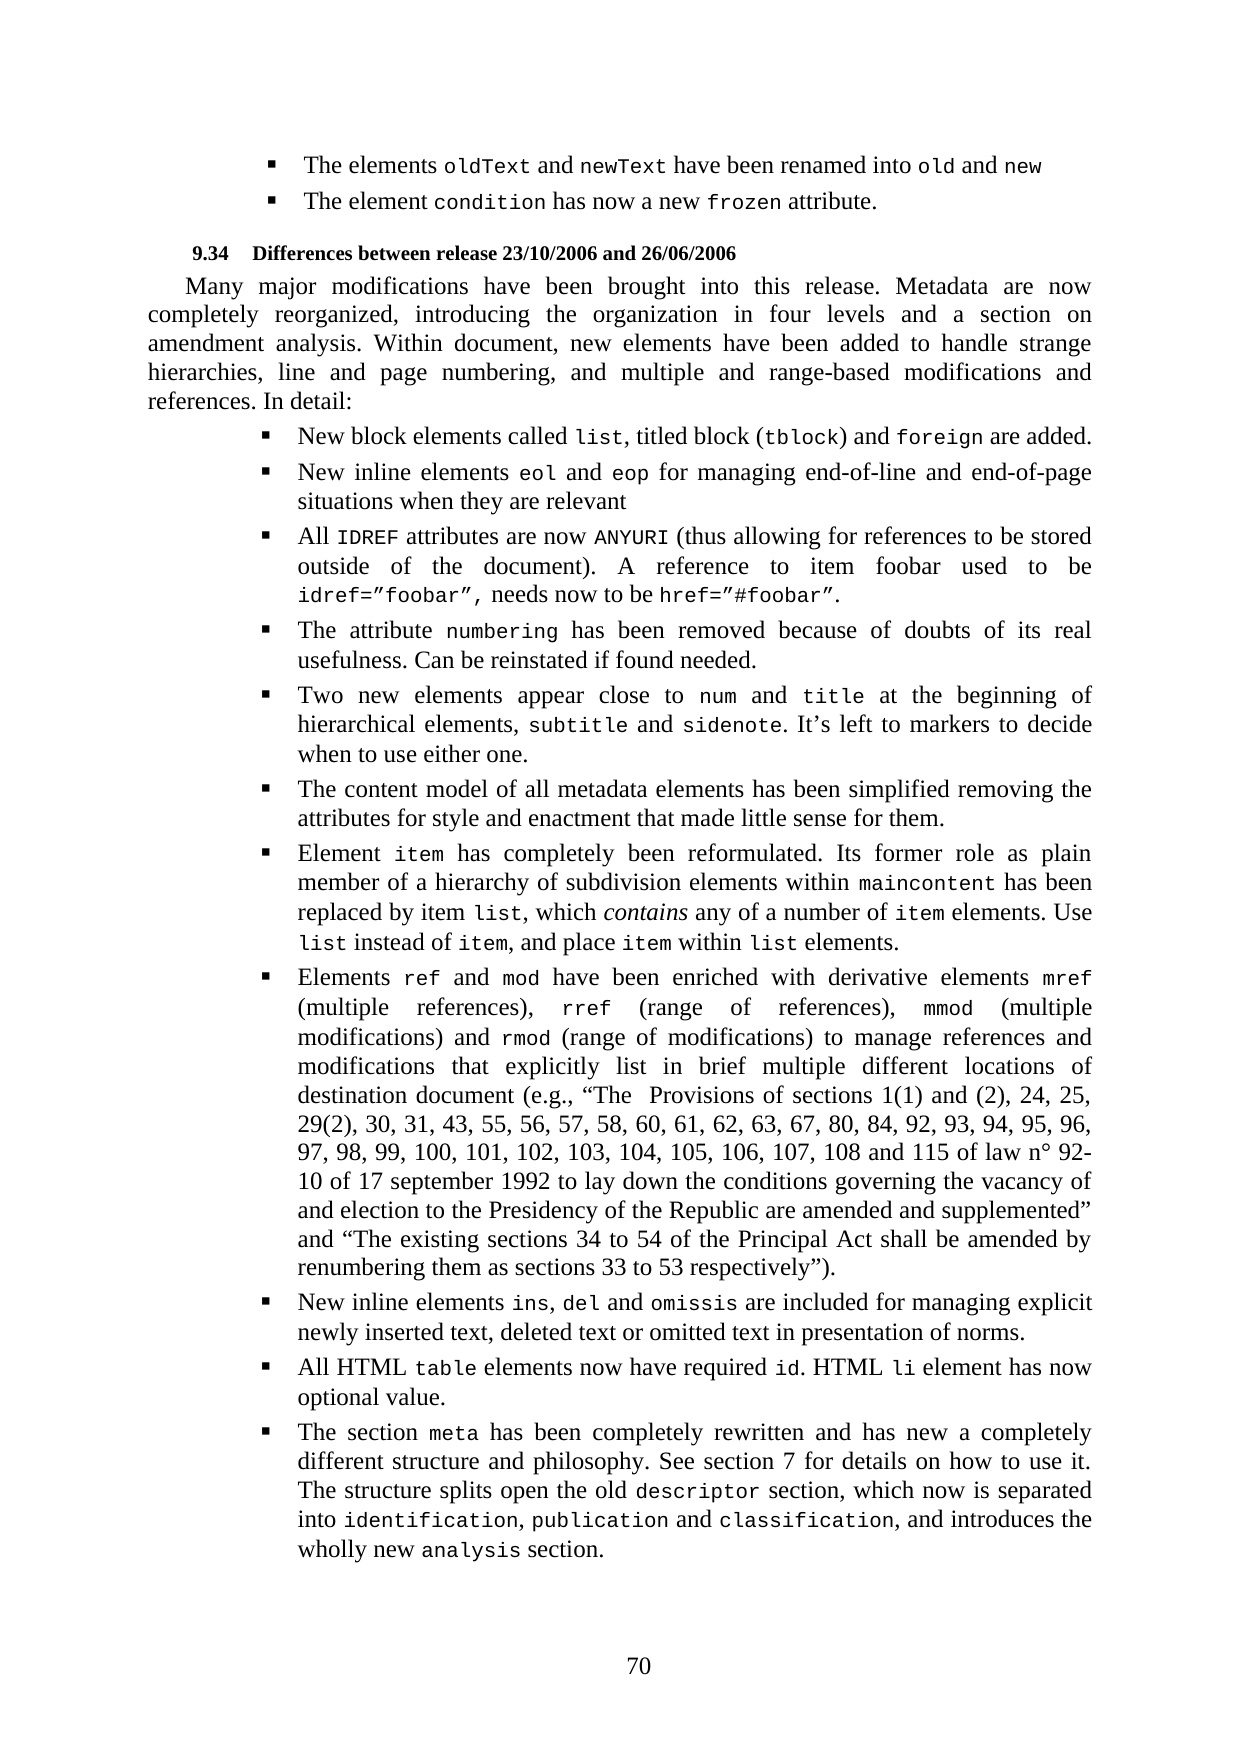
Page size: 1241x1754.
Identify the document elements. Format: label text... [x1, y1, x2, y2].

list New block elements called list, titled block (tblock) and foreign are added. [260, 421, 1092, 450]
list Elements ref and mod have been enriched with derivative elements mref (multiple references), rref (range of references), mmod (multiple modifications) and rmod (range of modifications) to manage references and modifications that explicitly list in brief multiple different locations of destination document (e.g., “The Provisions of sections 1(1) and (2), 24, 25, 29(2), 30, 31, 43, 55, 56, 57, 58, 60, 61, 62, 63, 67, 80, 84, 92, 93, 94, 95, 96, 97, 98, 99, 100, 101, 102, 103, 104, 105, 106, 107, 108 and 115 of law n° 92-10 of 17 september 1992 to lay down the conditions governing the vacancy of and election to the Presidency of the Republic are amended and supplemented” and “The existing sections 34 to 54 of the Principal Act shall be amended by renumbering them as sections 33 to 53 respectively”). [260, 962, 1092, 1281]
list Two new elements appear close to num and title at the beginning of hierarchical elements, subtitle and sidenote. It’s left to markers to decide when to use either one. [260, 680, 1092, 768]
list The content model of all metadata elements has been simplified removing the attributes for style and enactment that made little sense for them. [260, 774, 1092, 832]
list New inline elements eol and eop for managing end-of-line and end-of-page situations when they are relevant [260, 457, 1092, 515]
list The element condition has now a new frozen attribute. [266, 186, 1092, 215]
list All HTML table elements now have required id. HTML li element has now optional value. [260, 1352, 1092, 1410]
list The elements oldText and newText have been renamed into old and new [266, 150, 1092, 179]
list All IDREF attributes are now ANYURI (thus allowing for references to be stored outside of the document). A reference to item foobar used to be idref=”foobar”, needs now to be href=”#foobar”. [260, 521, 1092, 609]
list Element item has completely been reformulated. Its former role as plain member of a hierarchy of subdivision elements within maincontent has been replaced by item list, which contains any of a number of item elements. Use list instead of item, and place item within list elements. [260, 838, 1092, 956]
text Many major modifications have been brought into this release. Metadata are now completely reorganized, introducing the organization in four levels and a section on amendment analysis. Within document, new elements have been added to handle strange hierarchies, line and page numbering, and multiple and range-based modifications and references. In detail: [148, 271, 1092, 414]
list The section meta has been completely rewritten and has new a completely different structure and philosophy. See section 7 for details on how to use it. The structure splits open the old descriptor section, which now is separated into identification, publication and classification, and introduces the wholly new analysis section. [260, 1417, 1092, 1564]
subtitle Differences between release 23/10/2006 and 26/06/2006 [192, 240, 1092, 264]
list The attribute numbering has been removed because of doubts of its real usefulness. Can be reinstated if found needed. [260, 615, 1092, 674]
list New inline elements ins, del and omissis are included for managing explicit newly inserted text, deleted text or omitted text in presentation of norms. [260, 1287, 1092, 1346]
